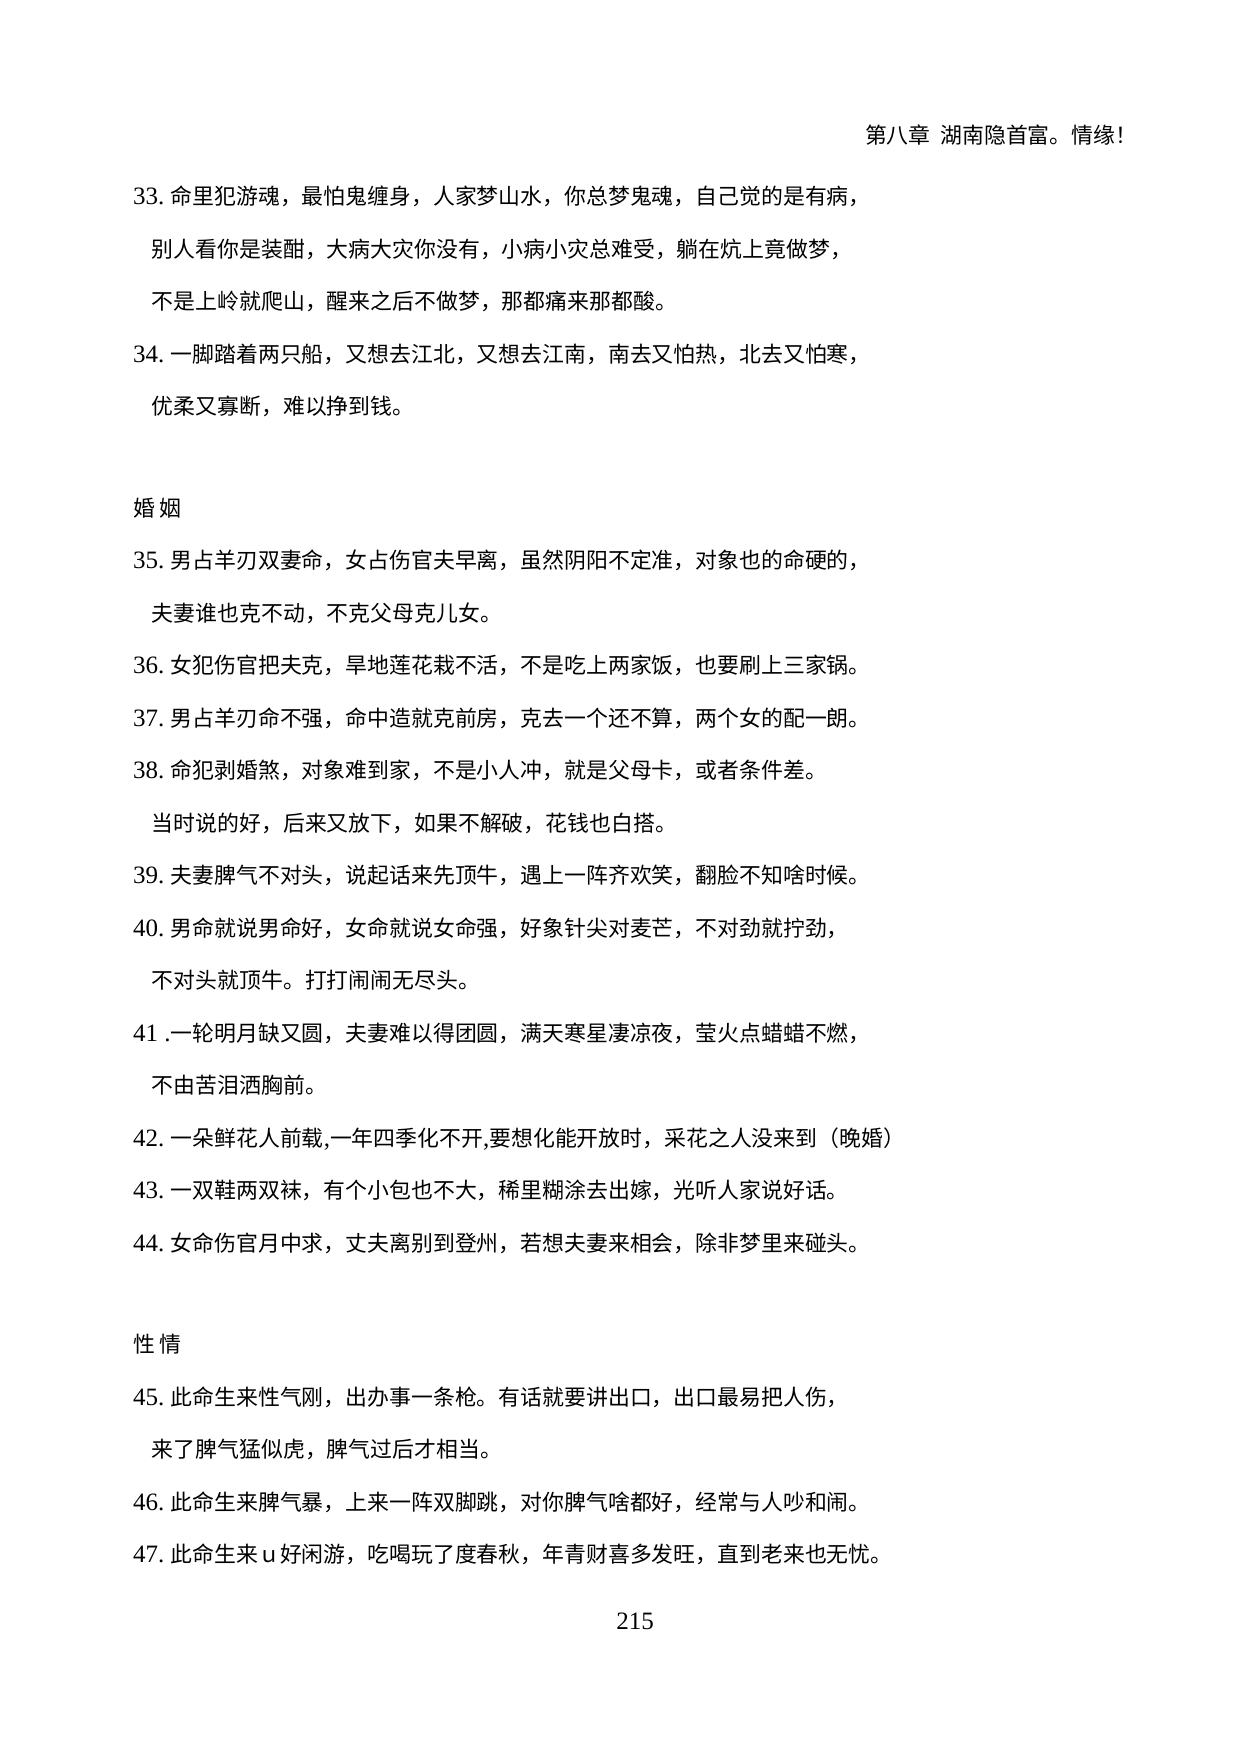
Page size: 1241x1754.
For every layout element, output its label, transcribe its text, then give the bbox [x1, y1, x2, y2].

text 优柔又寡断，难以挣到钱。 [133, 389, 1137, 421]
text 39. 夫妻脾气不对头，说起话来先顶牛，遇上一阵齐欢笑，翻脸不知啥时候。 [133, 858, 1137, 890]
text 别人看你是装酣，大病大灾你没有，小病小灾总难受，躺在炕上竟做梦， [133, 232, 1137, 263]
text 来了脾气猛似虎，脾气过后才相当。 [133, 1432, 1137, 1464]
text 40. 男命就说男命好，女命就说女命强，好象针尖对麦芒，不对劲就拧劲， [133, 911, 1137, 942]
text 不由苦泪洒胸前。 [133, 1068, 1137, 1100]
text 不对头就顶牛。打打闹闹无尽头。 [133, 963, 1137, 995]
text 45. 此命生来性气刚，出办事一条枪。有话就要讲出口，出口最易把人伤， [133, 1380, 1137, 1412]
text 33. 命里犯游魂，最怕鬼缠身，人家梦山水，你总梦鬼魂，自己觉的是有病， [133, 179, 1137, 211]
text 38. 命犯剥婚煞，对象难到家，不是小人冲，就是父母卡，或者条件差。 [133, 753, 1137, 785]
text 44. 女命伤官月中求，丈夫离别到登州，若想夫妻来相会，除非梦里来碰头。 [133, 1226, 1137, 1257]
text 性 情 [133, 1327, 1137, 1359]
text 当时说的好，后来又放下，如果不解破，花钱也白搭。 [133, 806, 1137, 837]
text 43. 一双鞋两双袜，有个小包也不大，稀里糊涂去出嫁，光听人家说好话。 [133, 1173, 1137, 1205]
text 37. 男占羊刃命不强，命中造就克前房，克去一个还不算，两个女的配一朗。 [133, 701, 1137, 732]
text 47. 此命生来ｕ好闲游，吃喝玩了度春秋，年青财喜多发旺，直到老来也无忧。 [133, 1537, 1137, 1569]
text 夫妻谁也克不动，不克父母克儿女。 [133, 596, 1137, 627]
text 34. 一脚踏着两只船，又想去江北，又想去江南，南去又怕热，北去又怕寒， [133, 337, 1137, 368]
text 42. 一朵鲜花人前载,一年四季化不开,要想化能开放时，采花之人没来到（晚婚） [133, 1121, 1137, 1152]
text 35. 男占羊刃双妻命，女占伤官夫早离，虽然阴阳不定准，对象也的命硬的， [133, 543, 1137, 575]
text 41 .一轮明月缺又圆，夫妻难以得团圆，满天寒星凄凉夜，莹火点蜡蜡不燃， [133, 1016, 1137, 1047]
text 36. 女犯伤官把夫克，旱地莲花栽不活，不是吃上两家饭，也要刷上三家锅。 [133, 648, 1137, 680]
text 婚 姻 [133, 491, 1137, 522]
text 不是上岭就爬山，醒来之后不做梦，那都痛来那都酸。 [133, 284, 1137, 316]
text 46. 此命生来脾气暴，上来一阵双脚跳，对你脾气啥都好，经常与人吵和闹。 [133, 1485, 1137, 1517]
